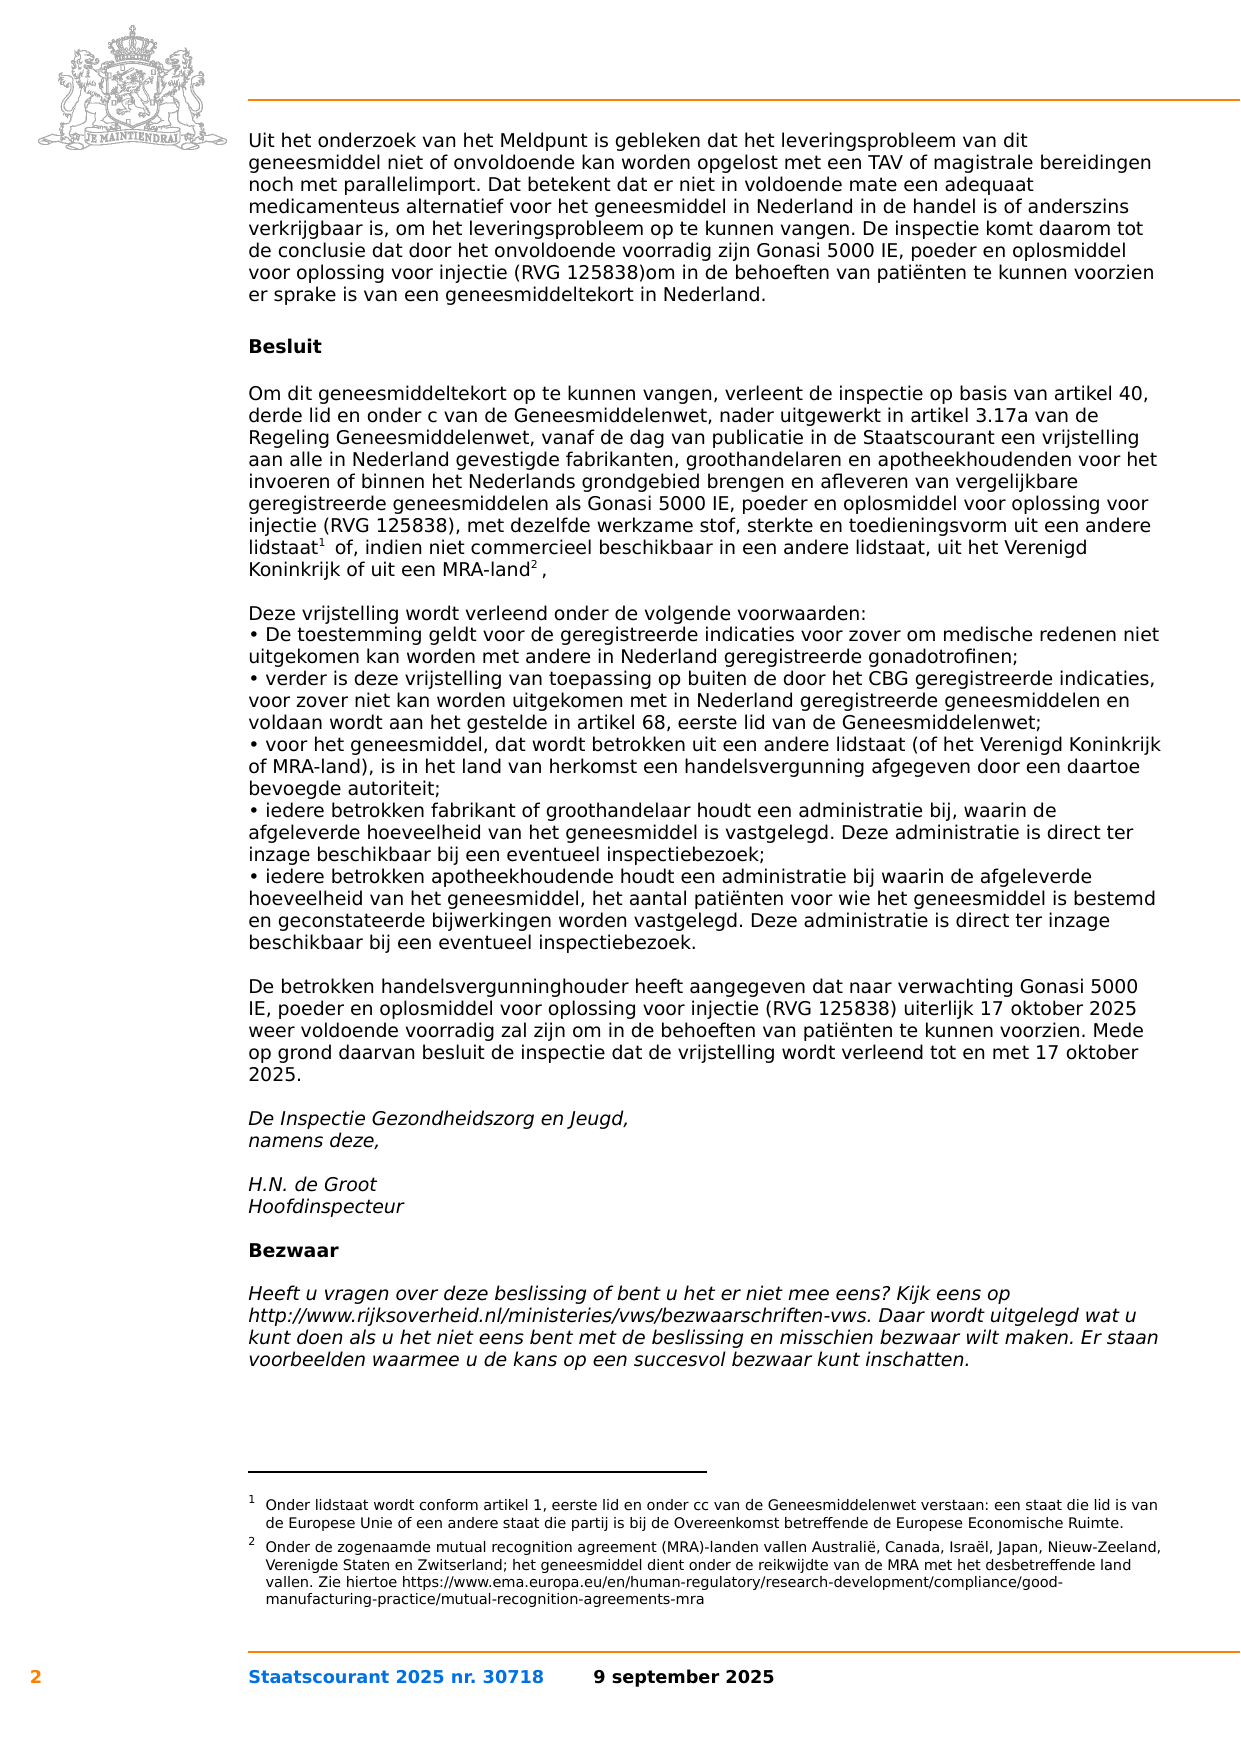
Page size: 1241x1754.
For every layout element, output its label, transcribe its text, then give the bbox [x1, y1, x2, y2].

subtitle Besluit [248, 336, 1163, 358]
text Bezwaar [248, 1239, 1163, 1261]
text Heeft u vragen over deze beslissing of bent u het er niet mee eens? Kijk eens op http://www.rijksoverheid.nl/ministeries/vws/bezwaarschriften-vws. Daar wordt uitgelegd wat u kunt doen als u het niet eens bent met de beslissing en misschien bezwaar wilt maken. Er staan voorbeelden waarmee u de kans op een succesvol bezwaar kunt inschatten. [248, 1283, 1163, 1371]
text Uit het onderzoek van het Meldpunt is gebleken dat het leveringsprobleem van dit geneesmiddel niet of onvoldoende kan worden opgelost met een TAV of magistrale bereidingen noch met parallelimport. Dat betekent dat er niet in voldoende mate een adequaat medicamenteus alternatief voor het geneesmiddel in Nederland in de handel is of anderszins verkrijgbaar is, om het leveringsprobleem op te kunnen vangen. De inspectie komt daarom tot de conclusie dat door het onvoldoende voorradig zijn Gonasi 5000 IE, poeder en oplosmiddel voor oplossing voor injectie (RVG 125838)om in de behoeften van patiënten te kunnen voorzien er sprake is van een geneesmiddeltekort in Nederland. [248, 130, 1163, 306]
text De Inspectie Gezondheidszorg en Jeugd, namens deze, H.N. de Groot Hoofdinspecteur [248, 1108, 1163, 1218]
text Om dit geneesmiddeltekort op te kunnen vangen, verleent de inspectie op basis van artikel 40, derde lid en onder c van de Geneesmiddelenwet, nader uitgewerkt in artikel 3.17a van de Regeling Geneesmiddelenwet, vanaf de dag van publicatie in de Staatscourant een vrijstelling aan alle in Nederland gevestigde fabrikanten, groothandelaren en apotheekhoudenden voor het invoeren of binnen het Nederlands grondgebied brengen en afleveren van vergelijkbare geregistreerde geneesmiddelen als Gonasi 5000 IE, poeder en oplosmiddel voor oplossing voor injectie (RVG 125838), met dezelfde werkzame stof, sterkte en toedieningsvorm uit een andere lidstaat of, indien niet commercieel beschikbaar in een andere lidstaat, uit het Verenigd Koninkrijk of uit een MRA-land, [248, 383, 1163, 581]
text Deze vrijstelling wordt verleend onder de volgende voorwaarden: [248, 602, 1163, 624]
text De betrokken handelsvergunninghouder heeft aangegeven dat naar verwachting Gonasi 5000 IE, poeder en oplosmiddel voor oplossing voor injectie (RVG 125838) uiterlijk 17 oktober 2025 weer voldoende voorradig zal zijn om in de behoeften van patiënten te kunnen voorzien. Mede op grond daarvan besluit de inspectie dat de vrijstelling wordt verleend tot en met 17 oktober 2025. [248, 976, 1163, 1086]
text • verder is deze vrijstelling van toepassing op buiten de door het CBG geregistreerde indicaties, voor zover niet kan worden uitgekomen met in Nederland geregistreerde geneesmiddelen en voldaan wordt aan het gestelde in artikel 68, eerste lid van de Geneesmiddelenwet; [248, 668, 1163, 734]
text • voor het geneesmiddel, dat wordt betrokken uit een andere lidstaat (of het Verenigd Koninkrijk of MRA-land), is in het land van herkomst een handelsvergunning afgegeven door een daartoe bevoegde autoriteit; [248, 734, 1163, 800]
text • iedere betrokken fabrikant of groothandelaar houdt een administratie bij, waarin de afgeleverde hoeveelheid van het geneesmiddel is vastgelegd. Deze administratie is direct ter inzage beschikbaar bij een eventueel inspectiebezoek; [248, 800, 1163, 866]
text • De toestemming geldt voor de geregistreerde indicaties voor zover om medische redenen niet uitgekomen kan worden met andere in Nederland geregistreerde gonadotrofinen; [248, 624, 1163, 668]
text Onder de zogenaamde mutual recognition agreement (MRA)-landen vallen Australië, Canada, Israël, Japan, Nieuw-Zeeland, Verenigde Staten en Zwitserland; het geneesmiddel dient onder de reikwijdte van de MRA met het desbetreffende land vallen. Zie hiertoe https://www.ema.europa.eu/en/human-regulatory/research-development/compliance/good-manufacturing-practice/mutual-recognition-agreements-mra [248, 1535, 1163, 1608]
picture [38, 25, 227, 150]
text Onder lidstaat wordt conform artikel 1, eerste lid en onder cc van de Geneesmiddelenwet verstaan: een staat die lid is van de Europese Unie of een andere staat die partij is bij de Overeenkomst betreffende de Europese Economische Ruimte. [248, 1493, 1163, 1532]
text • iedere betrokken apotheekhoudende houdt een administratie bij waarin de afgeleverde hoeveelheid van het geneesmiddel, het aantal patiënten voor wie het geneesmiddel is bestemd en geconstateerde bijwerkingen worden vastgelegd. Deze administratie is direct ter inzage beschikbaar bij een eventueel inspectiebezoek. [248, 866, 1163, 954]
